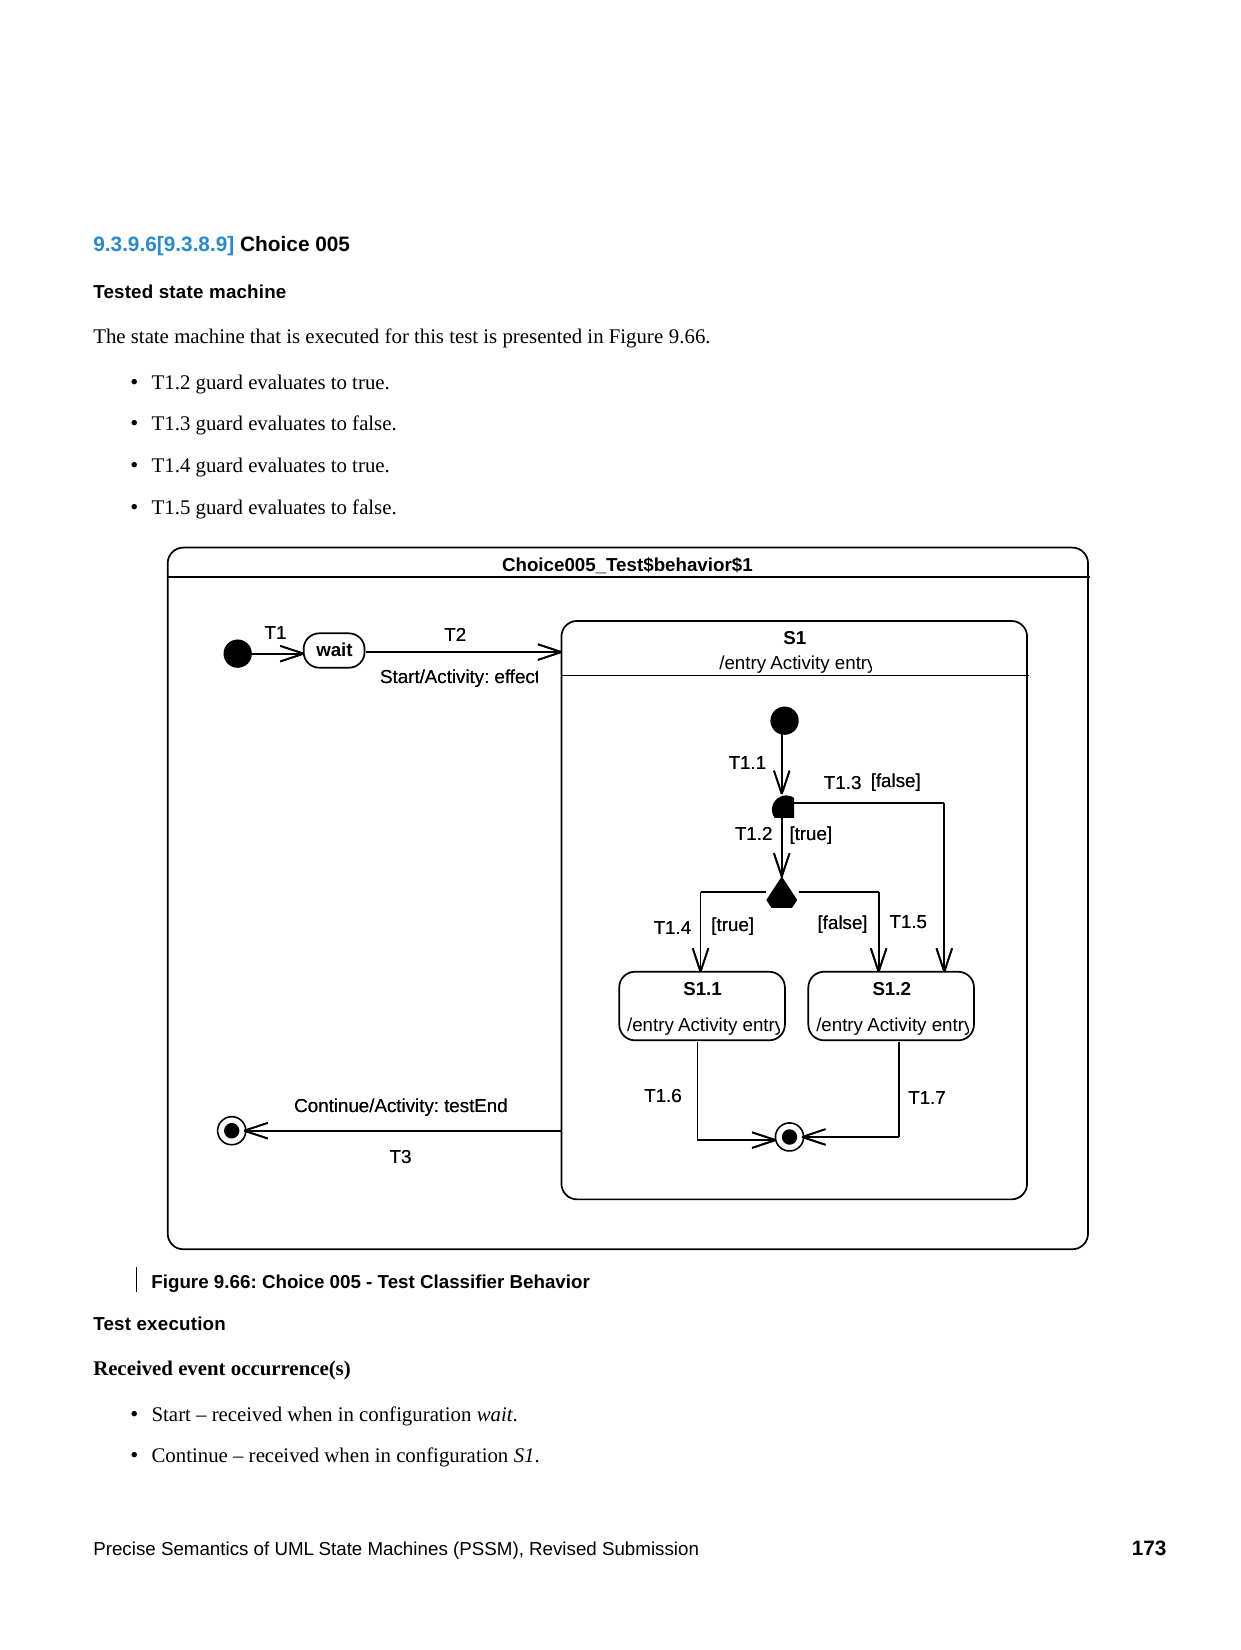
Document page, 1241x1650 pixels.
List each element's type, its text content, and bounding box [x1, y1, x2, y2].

text Received event occurrence(s) [93, 1355, 1164, 1379]
list T1.2 guard evaluates to true. [131, 369, 1164, 394]
subtitle Tested state machine [93, 281, 1164, 303]
list T1.3 guard evaluates to false. [131, 410, 1164, 435]
list T1.5 guard evaluates to false. [131, 494, 1164, 519]
list Start – received when in configuration wait. [131, 1401, 1164, 1426]
list Continue – received when in configuration S1. [131, 1442, 1164, 1467]
list T1.4 guard evaluates to true. [131, 452, 1164, 477]
subtitle Test execution [93, 544, 1164, 1334]
text Figure 9.66: Choice 005 - Test Classifier Behavior [151, 531, 1106, 1292]
subtitle [151, 519, 1106, 531]
subtitle Choice 005 [93, 231, 1164, 256]
text The state machine that is executed for this test is presented in Figure 9.66. [93, 324, 1164, 348]
